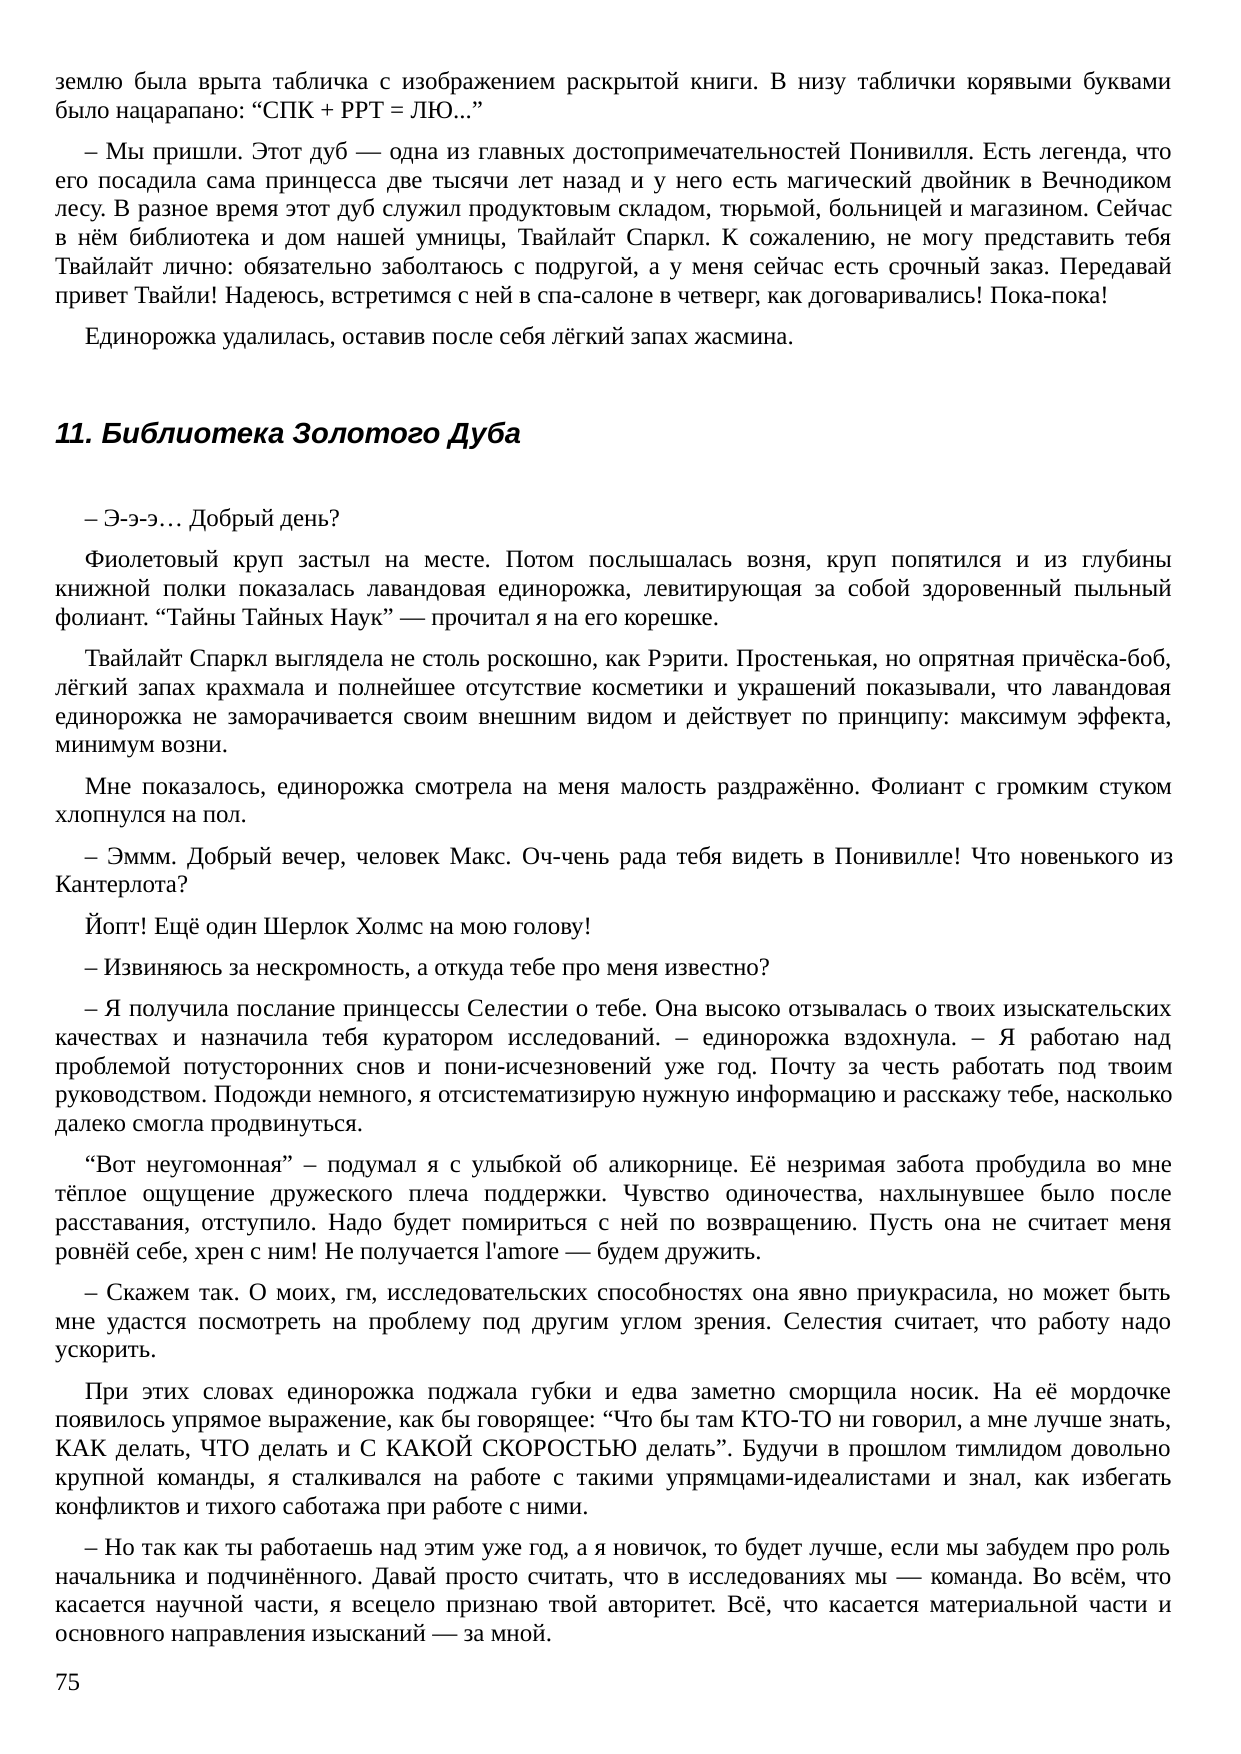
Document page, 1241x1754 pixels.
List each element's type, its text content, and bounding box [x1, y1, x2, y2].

subtitle 11. Библиотека Золотого Дуба [55, 416, 1173, 449]
text Йопт! Ещё один Шерлок Холмс на мою голову! [55, 911, 1173, 939]
text При этих словах единорожка поджала губки и едва заметно сморщила носик. На её мордочке появилось упрямое выражение, как бы говорящее: “Что бы там КТО-ТО ни говорил, а мне лучше знать, КАК делать, ЧТО делать и С КАКОЙ СКОРОСТЬЮ делать”. Будучи в прошлом тимлидом довольно крупной команды, я сталкивался на работе с такими упрямцами-идеалистами и знал, как избегать конфликтов и тихого саботажа при работе с ними. [55, 1376, 1173, 1519]
text землю была врыта табличка с изображением раскрытой книги. В низу таблички корявыми буквами было нацарапано: “СПК + РРТ = ЛЮ...” [55, 66, 1173, 123]
text Твайлайт Спаркл выглядела не столь роскошно, как Рэрити. Простенькая, но опрятная причёска-боб, лёгкий запах крахмала и полнейшее отсутствие косметики и украшений показывали, что лавандовая единорожка не заморачивается своим внешним видом и действует по принципу: максимум эффекта, минимум возни. [55, 643, 1173, 758]
text – Извиняюсь за нескромность, а откуда тебе про меня известно? [55, 952, 1173, 981]
text Единорожка удалилась, оставив после себя лёгкий запах жасмина. [55, 321, 1173, 350]
text Мне показалось, единорожка смотрела на меня малость раздражённо. Фолиант с громким стуком хлопнулся на пол. [55, 771, 1173, 828]
text – Скажем так. О моих, гм, исследовательских способностях она явно приукрасила, но может быть мне удастся посмотреть на проблему под другим углом зрения. Селестия считает, что работу надо ускорить. [55, 1277, 1173, 1363]
text – Я получила послание принцессы Селестии о тебе. Она высоко отзывалась о твоих изыскательских качествах и назначила тебя куратором исследований. – единорожка вздохнула. – Я работаю над проблемой потусторонних снов и пони-исчезновений уже год. Почту за честь работать под твоим руководством. Подожди немного, я отсистематизирую нужную информацию и расскажу тебе, насколько далеко смогла продвинуться. [55, 993, 1173, 1137]
text – Мы пришли. Этот дуб — одна из главных достопримечательностей Понивилля. Есть легенда, что его посадила сама принцесса две тысячи лет назад и у него есть магический двойник в Вечнодиком лесу. В разное время этот дуб служил продуктовым складом, тюрьмой, больницей и магазином. Сейчас в нём библиотека и дом нашей умницы, Твайлайт Спаркл. К сожалению, не могу представить тебя Твайлайт лично: обязательно заболтаюсь с подругой, а у меня сейчас есть срочный заказ. Передавай привет Твайли! Надеюсь, встретимся с ней в спа-салоне в четверг, как договаривались! Пока-пока! [55, 136, 1173, 308]
text – Но так как ты работаешь над этим уже год, а я новичок, то будет лучше, если мы забудем про роль начальника и подчинённого. Давай просто считать, что в исследованиях мы — команда. Во всём, что касается научной части, я всецело признаю твой авторитет. Всё, что касается материальной части и основного направления изысканий — за мной. [55, 1532, 1173, 1647]
text – Эммм. Добрый вечер, человек Макс. Оч-чень рада тебя видеть в Понивилле! Что новенького из Кантерлота? [55, 841, 1173, 898]
text – Э-э-э… Добрый день? [55, 503, 1173, 532]
text “Вот неугомонная” – подумал я с улыбкой об аликорнице. Её незримая забота пробудила во мне тёплое ощущение дружеского плеча поддержки. Чувство одиночества, нахлынувшее было после расставания, отступило. Надо будет помириться с ней по возвращению. Пусть она не считает меня ровнёй себе, хрен с ним! Не получается l'amore — будем дружить. [55, 1149, 1173, 1264]
text Фиолетовый круп застыл на месте. Потом послышалась возня, круп попятился и из глубины книжной полки показалась лавандовая единорожка, левитирующая за собой здоровенный пыльный фолиант. “Тайны Тайных Наук” — прочитал я на его корешке. [55, 544, 1173, 631]
